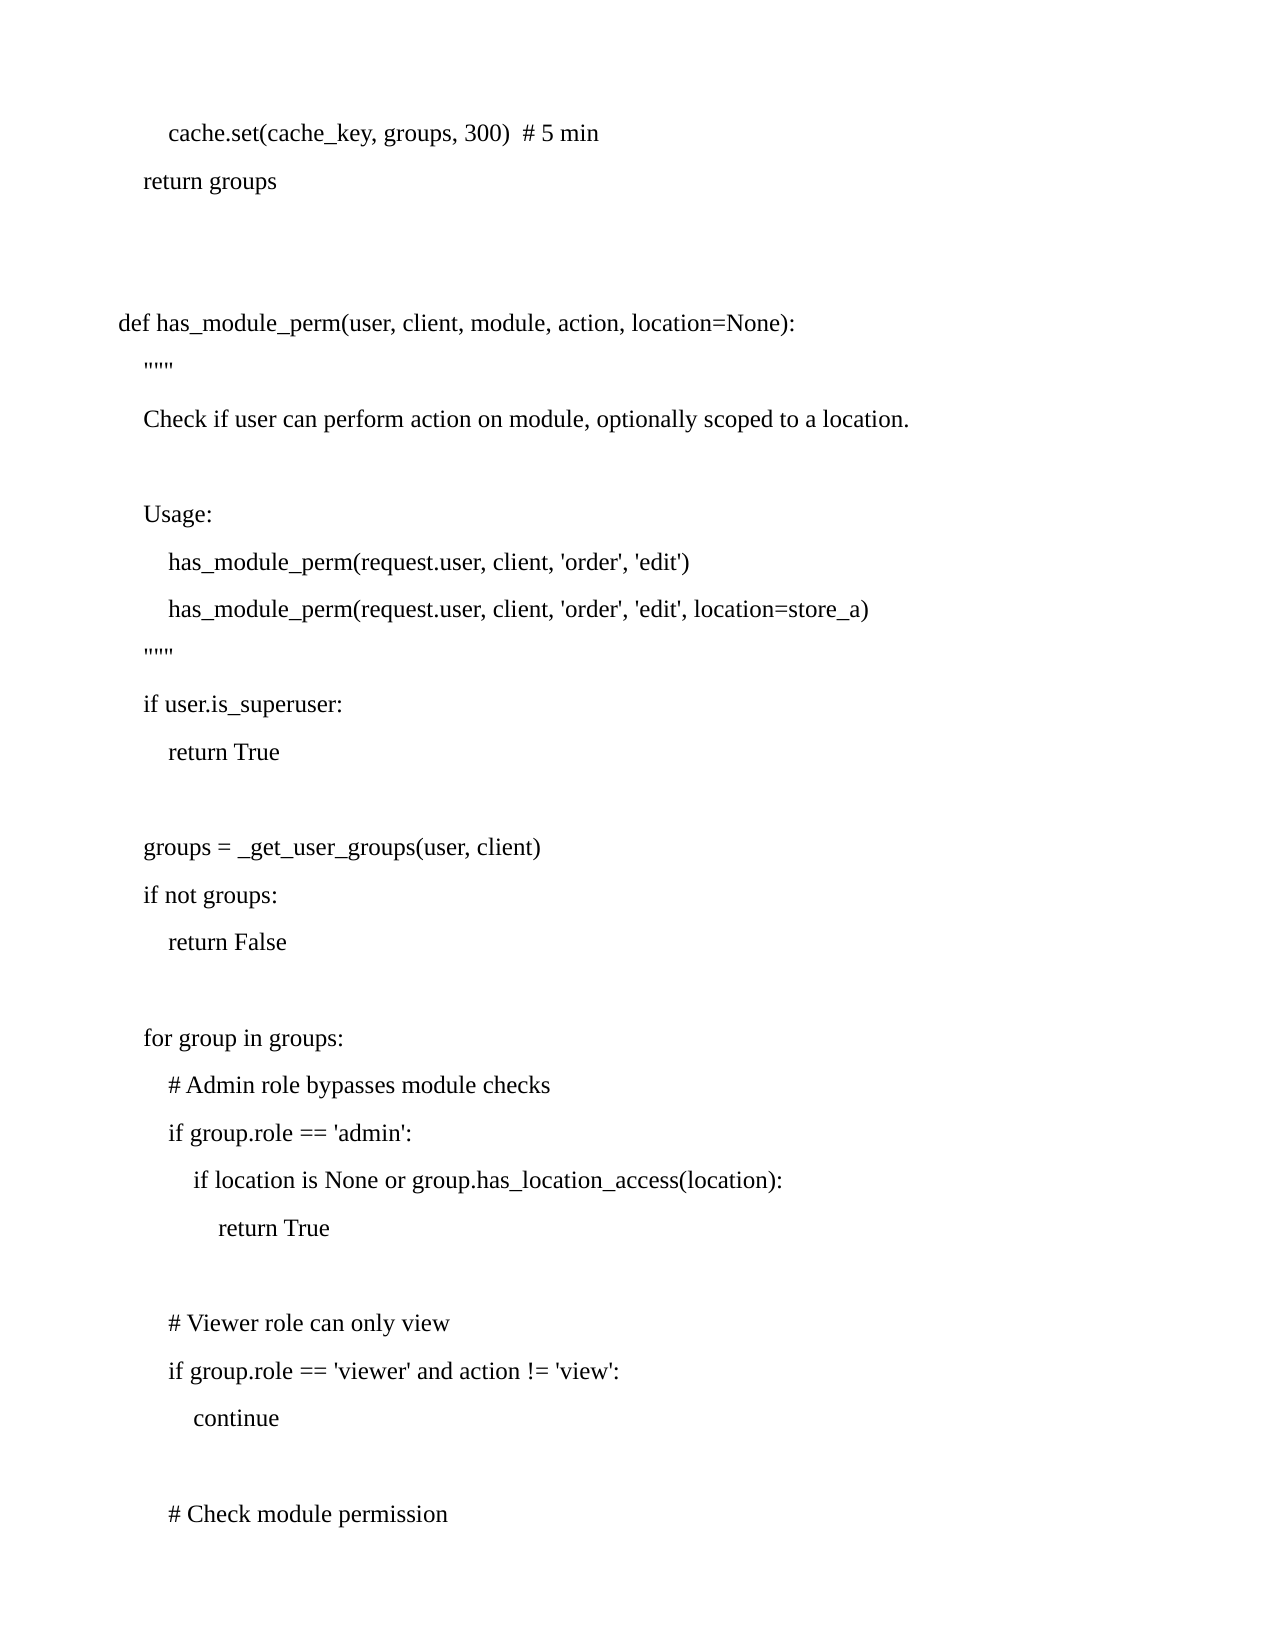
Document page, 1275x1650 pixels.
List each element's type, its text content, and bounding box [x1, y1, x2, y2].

text # Check module permission [118, 1499, 1157, 1527]
text if not groups: [118, 880, 1157, 908]
text # Viewer role can only view [118, 1308, 1157, 1337]
text has_module_perm(request.user, client, 'order', 'edit') [118, 547, 1157, 575]
text return True [118, 737, 1157, 766]
text if group.role == 'admin': [118, 1118, 1157, 1147]
text # Admin role bypasses module checks [118, 1070, 1157, 1099]
text """ [118, 642, 1157, 671]
text Usage: [118, 499, 1157, 528]
text return True [118, 1213, 1157, 1242]
text groups = _get_user_groups(user, client) [118, 832, 1157, 861]
text continue [118, 1403, 1157, 1432]
text for group in groups: [118, 1023, 1157, 1051]
text def has_module_perm(user, client, module, action, location=None): [118, 308, 1157, 337]
text if group.role == 'viewer' and action != 'view': [118, 1356, 1157, 1384]
text if location is None or group.has_location_access(location): [118, 1165, 1157, 1194]
text has_module_perm(request.user, client, 'order', 'edit', location=store_a) [118, 594, 1157, 623]
text return False [118, 927, 1157, 956]
text cache.set(cache_key, groups, 300) # 5 min [118, 118, 1157, 147]
text if user.is_superuser: [118, 689, 1157, 718]
text """ [118, 356, 1157, 385]
text return groups [118, 166, 1157, 194]
text Check if user can perform action on module, optionally scoped to a location. [118, 404, 1157, 432]
